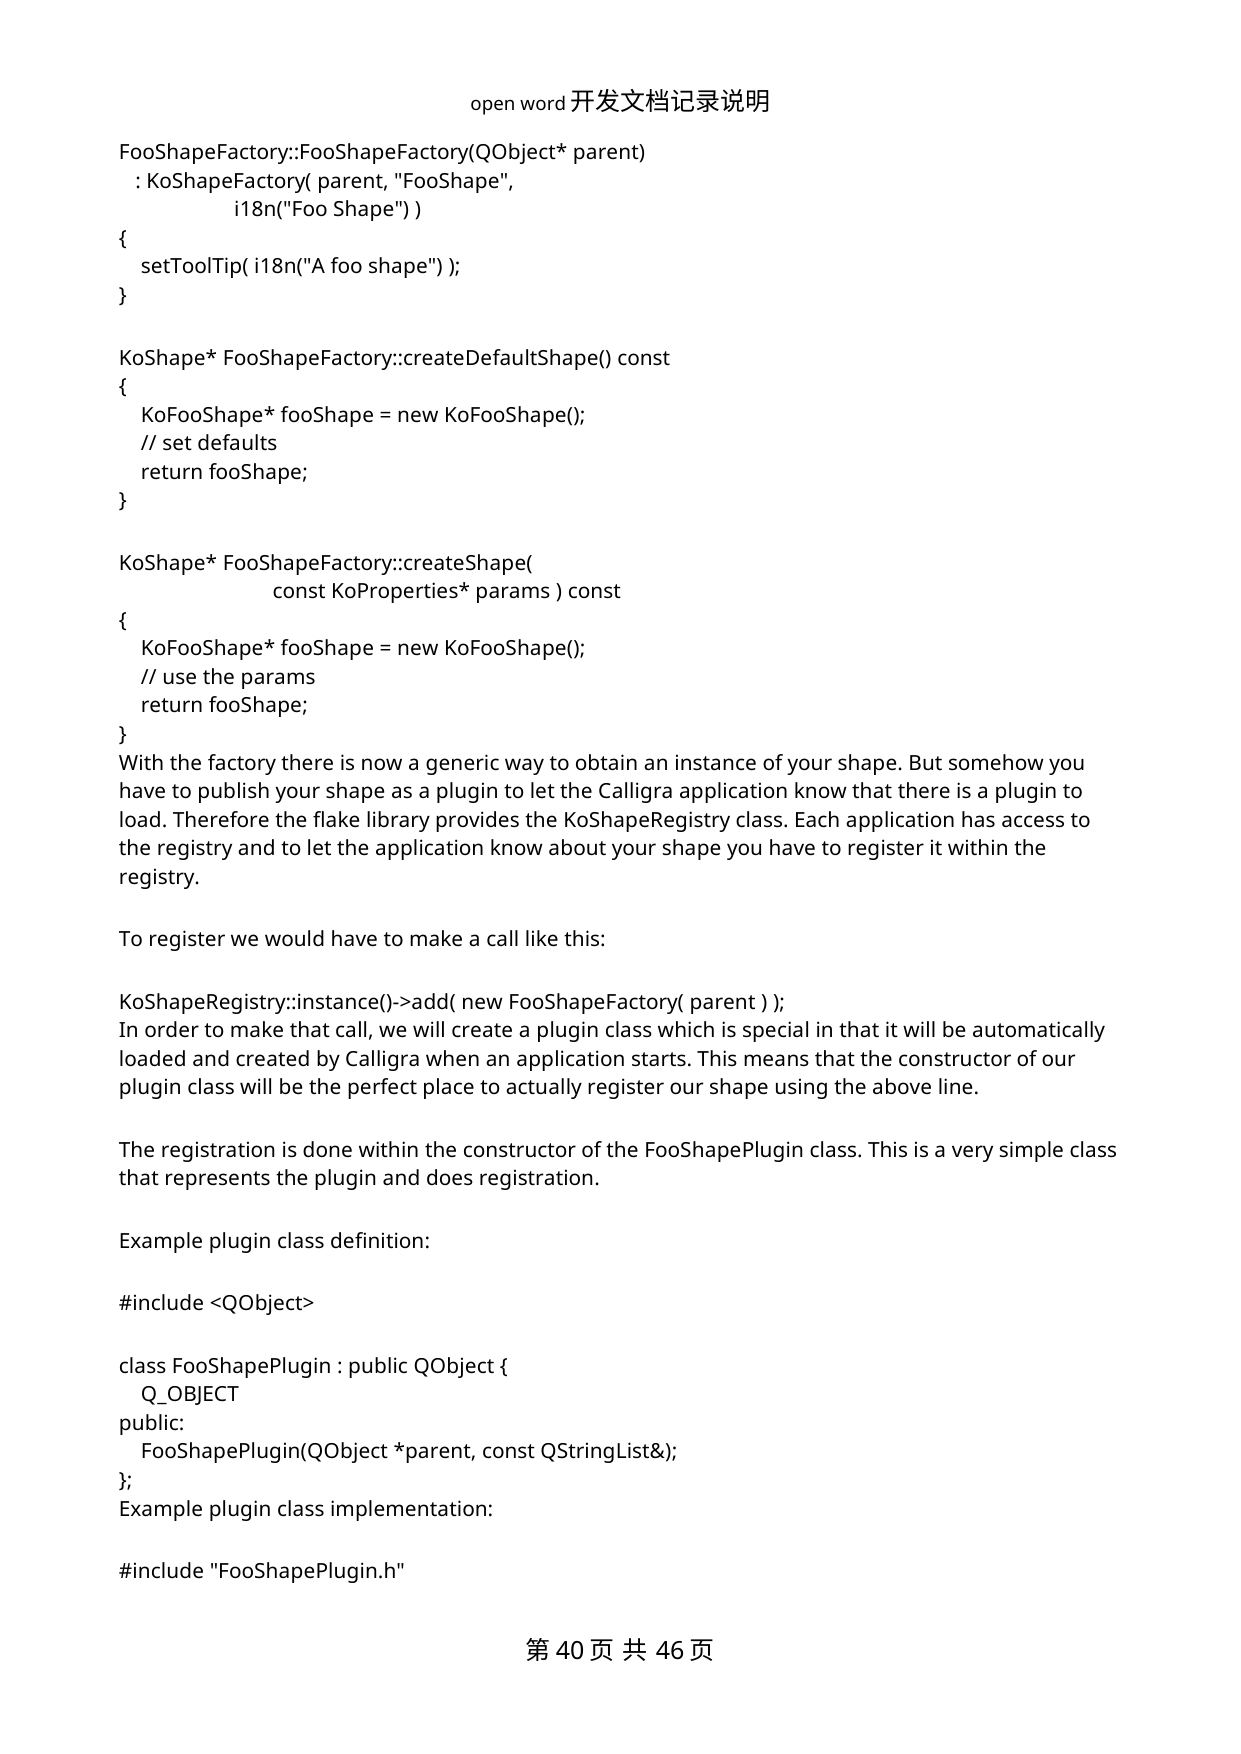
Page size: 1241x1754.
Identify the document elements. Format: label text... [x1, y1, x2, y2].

text FooShapeFactory::FooShapeFactory(QObject* parent) [119, 137, 1121, 166]
text With the factory there is now a generic way to obtain an instance of your shape. But somehow you have to publish your shape as a plugin to let the Calligra application know that there is a plugin to load. Therefore the flake library provides the KoShapeRegistry class. Each application has access to the registry and to let the application know about your shape you have to register it within the registry. [119, 747, 1121, 890]
text #include <QObject> [119, 1288, 1121, 1317]
text { [119, 605, 1121, 633]
text In order to make that call, we will create a plugin class which is special in that it will be automatically loaded and created by Calligra when an application starts. This means that the constructor of our plugin class will be the perfect place to actually register our shape using the above line. [119, 1015, 1121, 1101]
text setToolTip( i18n("A foo shape") ); [119, 251, 1121, 280]
text Example plugin class implementation: [119, 1493, 1121, 1522]
text class FooShapePlugin : public QObject { [119, 1351, 1121, 1379]
text Example plugin class definition: [119, 1226, 1121, 1254]
text { [119, 223, 1121, 251]
text const KoProperties* params ) const [119, 576, 1121, 605]
text i18n("Foo Shape") ) [119, 194, 1121, 223]
text // set defaults [119, 428, 1121, 457]
text : KoShapeFactory( parent, "FooShape", [119, 166, 1121, 194]
text KoFooShape* fooShape = new KoFooShape(); [119, 633, 1121, 662]
text }; [119, 1465, 1121, 1493]
text public: [119, 1408, 1121, 1436]
text Q_OBJECT [119, 1379, 1121, 1408]
text KoFooShape* fooShape = new KoFooShape(); [119, 399, 1121, 428]
text To register we would have to make a call like this: [119, 924, 1121, 953]
text #include "FooShapePlugin.h" [119, 1556, 1121, 1584]
text { [119, 371, 1121, 399]
text return fooShape; [119, 457, 1121, 485]
text KoShapeRegistry::instance()->add( new FooShapeFactory( parent ) ); [119, 987, 1121, 1015]
text } [119, 719, 1121, 747]
text } [119, 280, 1121, 308]
text // use the params [119, 662, 1121, 690]
text } [119, 485, 1121, 514]
text The registration is done within the constructor of the FooShapePlugin class. This is a very simple class that represents the plugin and does registration. [119, 1135, 1121, 1192]
text return fooShape; [119, 690, 1121, 719]
text KoShape* FooShapeFactory::createDefaultShape() const [119, 342, 1121, 371]
text FooShapePlugin(QObject *parent, const QStringList&); [119, 1436, 1121, 1465]
text KoShape* FooShapeFactory::createShape( [119, 548, 1121, 576]
